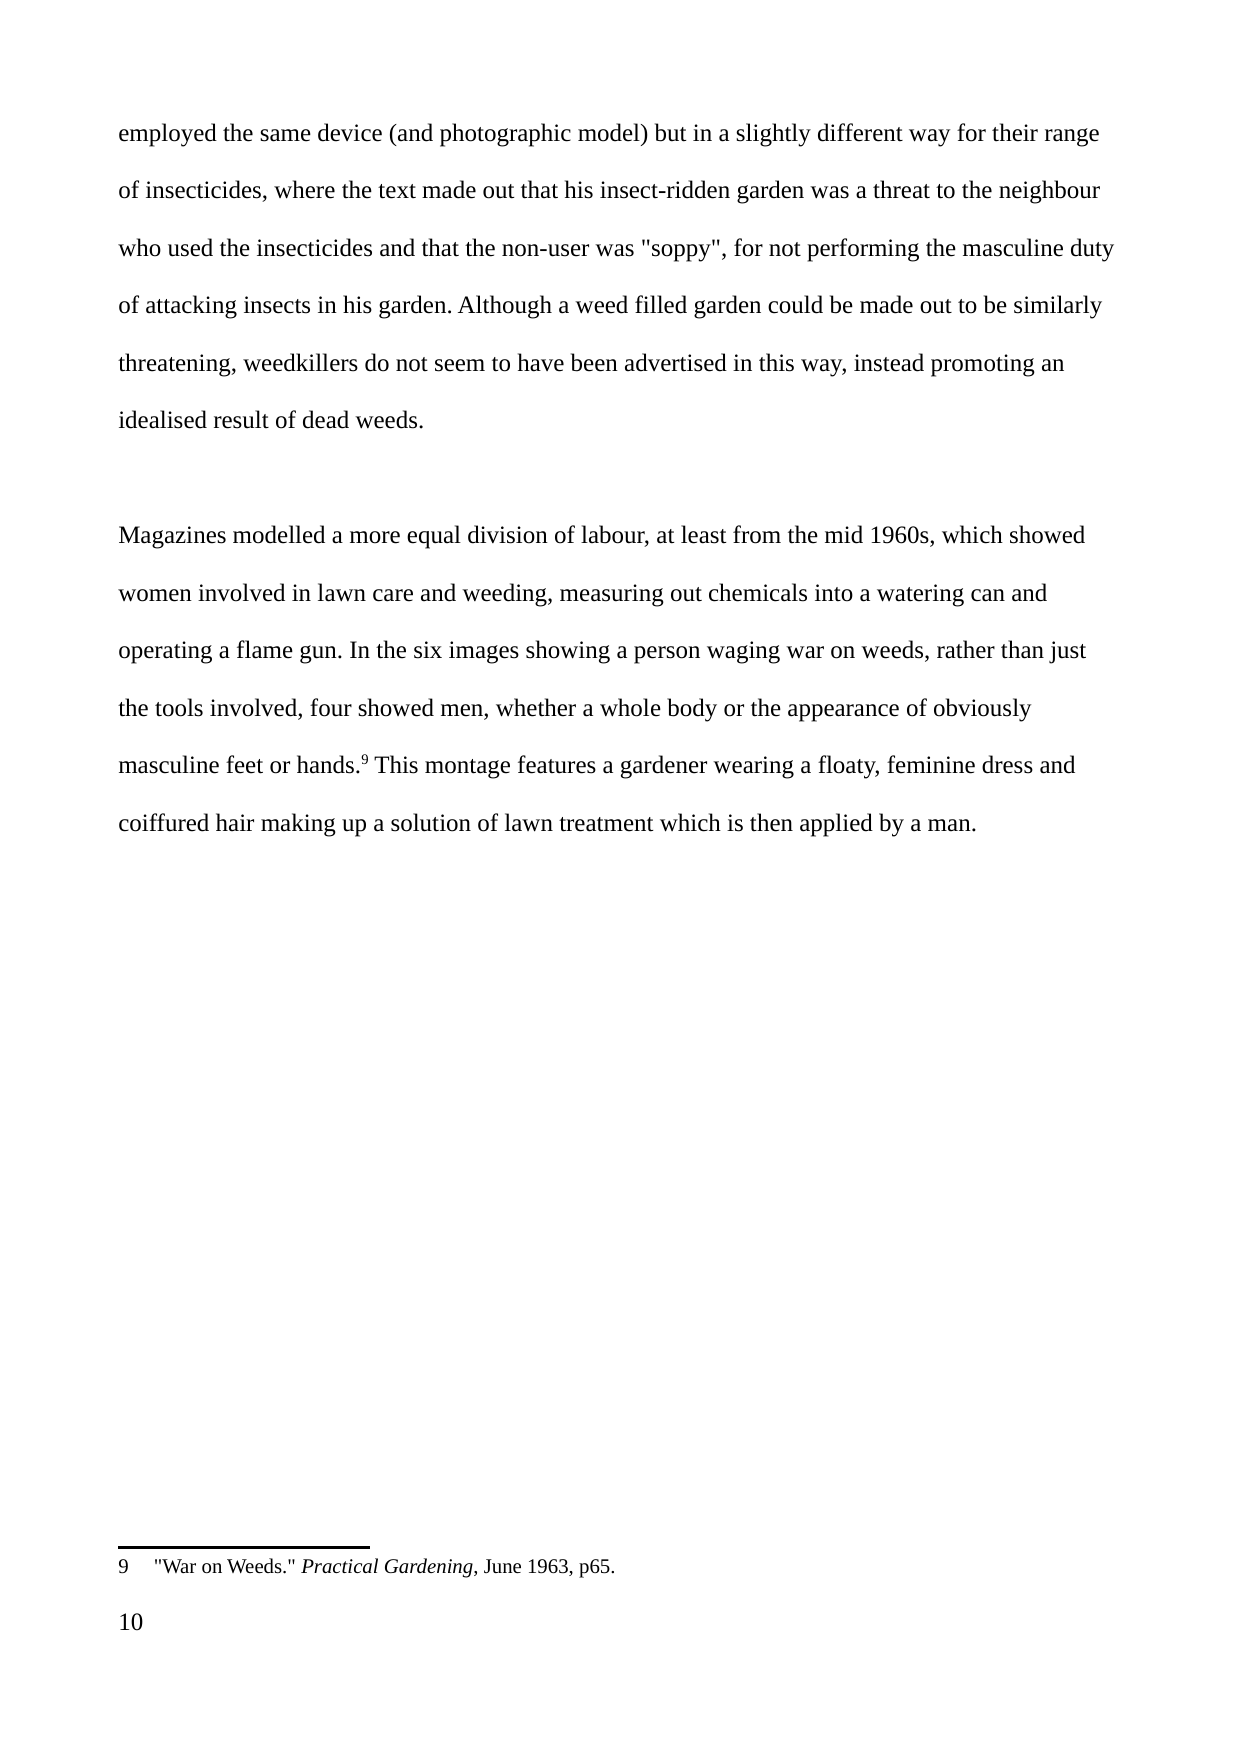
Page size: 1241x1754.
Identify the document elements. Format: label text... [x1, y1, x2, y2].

text Magazines modelled a more equal division of labour, at least from the mid 1960s, which showed women involved in lawn care and weeding, measuring out chemicals into a watering can and operating a flame gun. In the six images showing a person waging war on weeds, rather than just the tools involved, four showed men, whether a whole body or the appearance of obviously masculine feet or hands. This montage features a gardener wearing a floaty, feminine dress and coiffured hair making up a solution of lawn treatment which is then applied by a man. [118, 521, 1122, 837]
text employed the same device (and photographic model) but in a slightly different way for their range of insecticides, where the text made out that his insect-ridden garden was a threat to the neighbour who used the insecticides and that the non-user was "soppy", for not performing the masculine duty of attacking insects in his garden. Although a weed filled garden could be made out to be similarly threatening, weedkillers do not seem to have been advertised in this way, instead promoting an idealised result of dead weeds. [118, 118, 1122, 434]
text "War on Weeds." Practical Gardening, June 1963, p65. [118, 1553, 1122, 1578]
